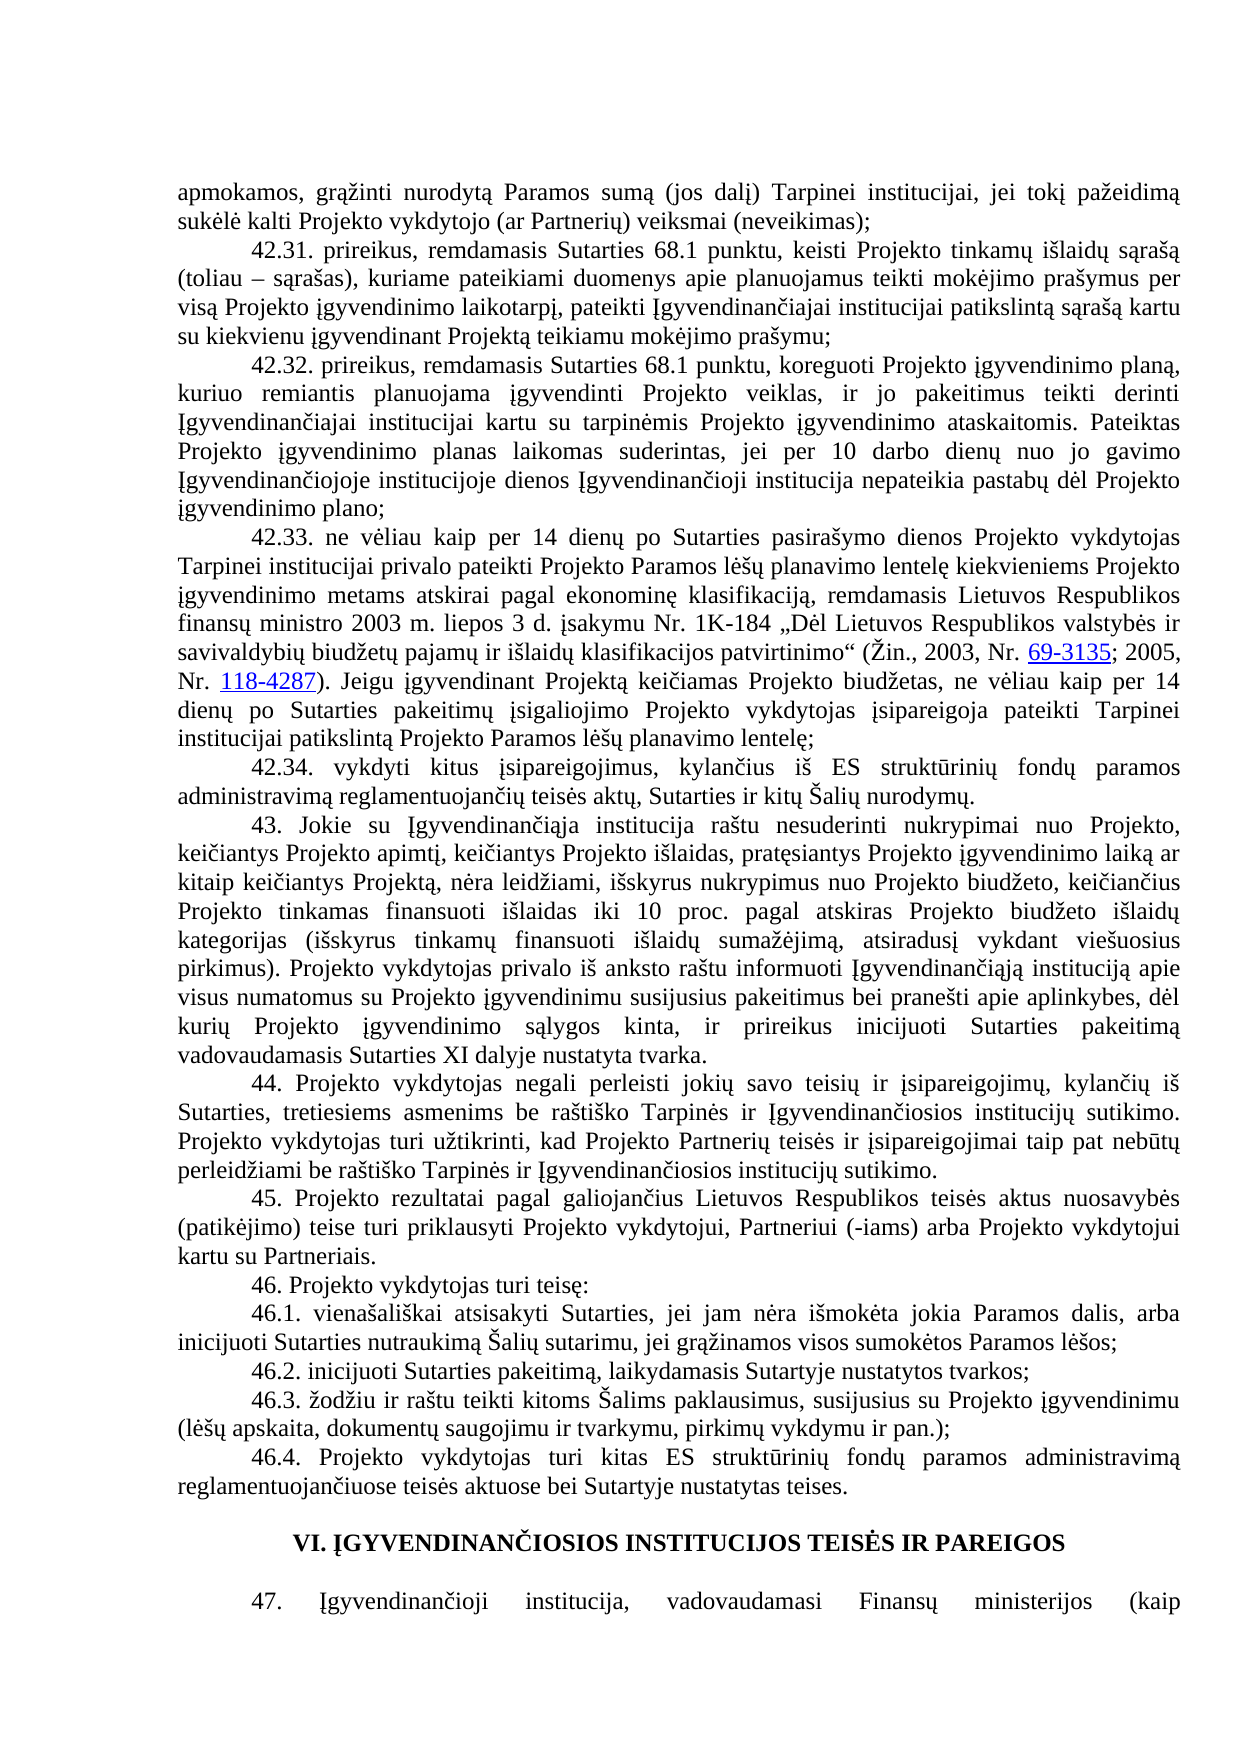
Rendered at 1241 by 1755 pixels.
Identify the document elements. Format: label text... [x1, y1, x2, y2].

text 42.34. vykdyti kitus įsipareigojimus, kylančius iš ES struktūrinių fondų paramos administravimą reglamentuojančių teisės aktų, Sutarties ir kitų Šalių nurodymų. [177, 752, 1181, 810]
text 46.1. vienašališkai atsisakyti Sutarties, jei jam nėra išmokėta jokia Paramos dalis, arba inicijuoti Sutarties nutraukimą Šalių sutarimu, jei grąžinamos visos sumokėtos Paramos lėšos; [177, 1298, 1181, 1356]
text 46.4. Projekto vykdytojas turi kitas ES struktūrinių fondų paramos administravimą reglamentuojančiuose teisės aktuose bei Sutartyje nustatytas teises. [177, 1442, 1181, 1500]
text 42.31. prireikus, remdamasis Sutarties 68.1 punktu, keisti Projekto tinkamų išlaidų sąrašą (toliau – sąrašas), kuriame pateikiami duomenys apie planuojamus teikti mokėjimo prašymus per visą Projekto įgyvendinimo laikotarpį, pateikti Įgyvendinančiajai institucijai patikslintą sąrašą kartu su kiekvienu įgyvendinant Projektą teikiamu mokėjimo prašymu; [177, 235, 1181, 350]
text 46.2. inicijuoti Sutarties pakeitimą, laikydamasis Sutartyje nustatytos tvarkos; [177, 1356, 1181, 1385]
text VI. ĮGYVENDINANČIOSIOS INSTITUCIJOS TEISĖS IR PAREIGOS [177, 1528, 1181, 1557]
text 44. Projekto vykdytojas negali perleisti jokių savo teisių ir įsipareigojimų, kylančių iš Sutarties, tretiesiems asmenims be raštiško Tarpinės ir Įgyvendinančiosios institucijų sutikimo. Projekto vykdytojas turi užtikrinti, kad Projekto Partnerių teisės ir įsipareigojimai taip pat nebūtų perleidžiami be raštiško Tarpinės ir Įgyvendinančiosios institucijų sutikimo. [177, 1068, 1181, 1183]
text apmokamos, grąžinti nurodytą Paramos sumą (jos dalį) Tarpinei institucijai, jei tokį pažeidimą sukėlė kalti Projekto vykdytojo (ar Partnerių) veiksmai (neveikimas); [177, 177, 1181, 235]
text 42.33. ne vėliau kaip per 14 dienų po Sutarties pasirašymo dienos Projekto vykdytojas Tarpinei institucijai privalo pateikti Projekto Paramos lėšų planavimo lentelę kiekvieniems Projekto įgyvendinimo metams atskirai pagal ekonominę klasifikaciją, remdamasis Lietuvos Respublikos finansų ministro 2003 m. liepos 3 d. įsakymu Nr. 1K-184 „Dėl Lietuvos Respublikos valstybės ir savivaldybių biudžetų pajamų ir išlaidų klasifikacijos patvirtinimo“ (Žin., 2003, Nr. 69-3135; 2005, Nr. 118-4287). Jeigu įgyvendinant Projektą keičiamas Projekto biudžetas, ne vėliau kaip per 14 dienų po Sutarties pakeitimų įsigaliojimo Projekto vykdytojas įsipareigoja pateikti Tarpinei institucijai patikslintą Projekto Paramos lėšų planavimo lentelę; [177, 522, 1181, 752]
text 46. Projekto vykdytojas turi teisę: [177, 1270, 1181, 1298]
text 42.32. prireikus, remdamasis Sutarties 68.1 punktu, koreguoti Projekto įgyvendinimo planą, kuriuo remiantis planuojama įgyvendinti Projekto veiklas, ir jo pakeitimus teikti derinti Įgyvendinančiajai institucijai kartu su tarpinėmis Projekto įgyvendinimo ataskaitomis. Pateiktas Projekto įgyvendinimo planas laikomas suderintas, jei per 10 darbo dienų nuo jo gavimo Įgyvendinančiojoje institucijoje dienos Įgyvendinančioji institucija nepateikia pastabų dėl Projekto įgyvendinimo plano; [177, 350, 1181, 522]
text 46.3. žodžiu ir raštu teikti kitoms Šalims paklausimus, susijusius su Projekto įgyvendinimu (lėšų apskaita, dokumentų saugojimu ir tvarkymu, pirkimų vykdymu ir pan.); [177, 1385, 1181, 1442]
text 47. Įgyvendinančioji institucija, vadovaudamasi Finansų ministerijos (kaip [177, 1586, 1181, 1615]
text 43. Jokie su Įgyvendinančiąja institucija raštu nesuderinti nukrypimai nuo Projekto, keičiantys Projekto apimtį, keičiantys Projekto išlaidas, pratęsiantys Projekto įgyvendinimo laiką ar kitaip keičiantys Projektą, nėra leidžiami, išskyrus nukrypimus nuo Projekto biudžeto, keičiančius Projekto tinkamas finansuoti išlaidas iki 10 proc. pagal atskiras Projekto biudžeto išlaidų kategorijas (išskyrus tinkamų finansuoti išlaidų sumažėjimą, atsiradusį vykdant viešuosius pirkimus). Projekto vykdytojas privalo iš anksto raštu informuoti Įgyvendinančiąją instituciją apie visus numatomus su Projekto įgyvendinimu susijusius pakeitimus bei pranešti apie aplinkybes, dėl kurių Projekto įgyvendinimo sąlygos kinta, ir prireikus inicijuoti Sutarties pakeitimą vadovaudamasis Sutarties XI dalyje nustatyta tvarka. [177, 810, 1181, 1068]
text 45. Projekto rezultatai pagal galiojančius Lietuvos Respublikos teisės aktus nuosavybės (patikėjimo) teise turi priklausyti Projekto vykdytojui, Partneriui (-iams) arba Projekto vykdytojui kartu su Partneriais. [177, 1183, 1181, 1270]
